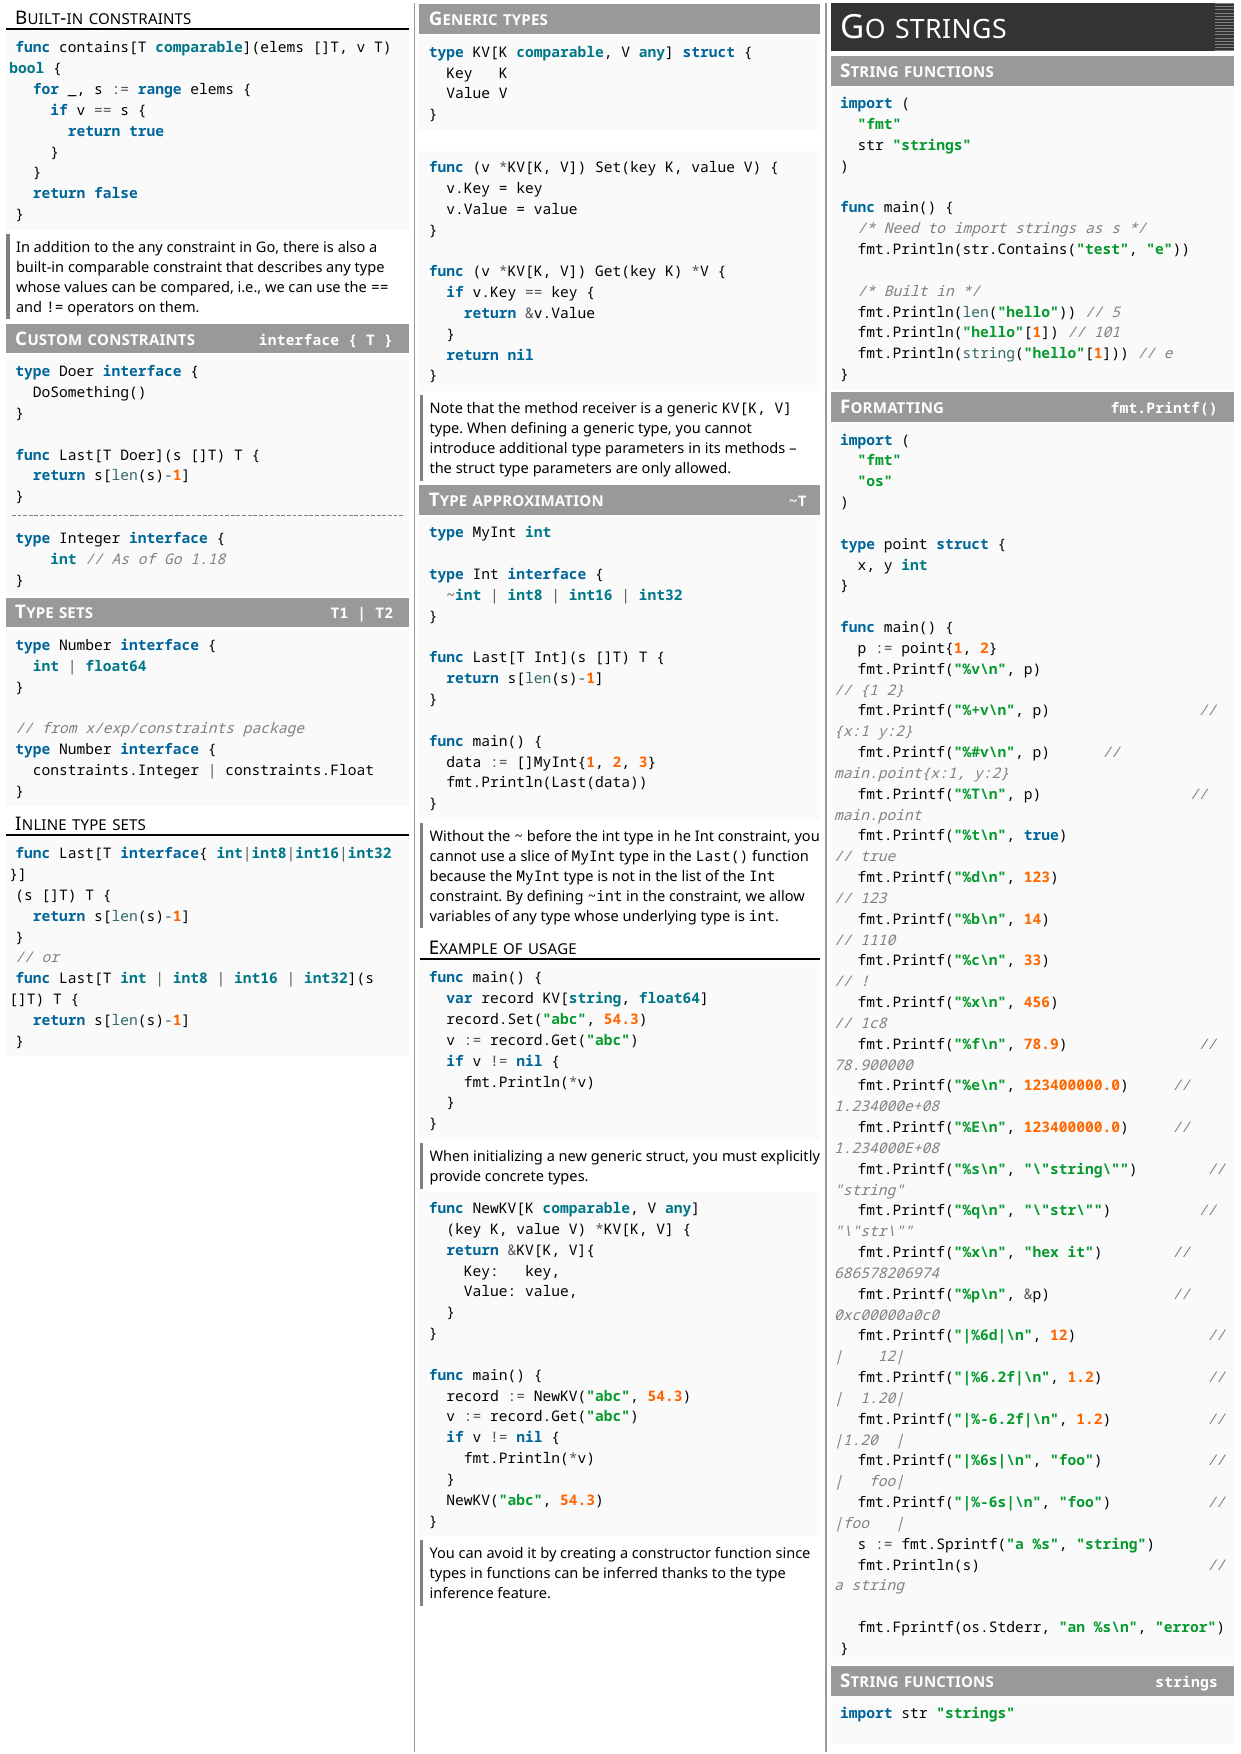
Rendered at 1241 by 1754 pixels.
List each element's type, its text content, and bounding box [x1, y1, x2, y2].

text You can avoid it by creating a constructor function since types in functions can be inferred thanks to the type inference feature. [423, 1540, 820, 1606]
text // from x/exp/constraints package [6, 712, 409, 733]
text if v != nil { [419, 1421, 820, 1442]
text fmt.Println(*v) [419, 1065, 820, 1086]
text } [6, 1024, 409, 1056]
text type Number interface { [6, 629, 409, 649]
text type Integer interface { [6, 522, 409, 542]
text fmt.Printf("%T\n", p) // main.point [831, 777, 1234, 819]
title Example of usage [419, 933, 820, 960]
text func Last[T Doer](s []T) T { [6, 438, 409, 459]
text } [6, 135, 409, 156]
text type MyInt int [419, 516, 820, 537]
text return s[len(s)-1] [419, 662, 820, 683]
text fmt.Fprintf(os.Stderr, "an %s\n", "error") [831, 1611, 1234, 1632]
text type KV[K comparable, V any] struct { [419, 36, 820, 56]
text fmt.Printf("|%6.2f|\n", 1.2) // | 1.20| [831, 1361, 1234, 1402]
text func main() { [419, 724, 820, 745]
text } [419, 213, 820, 234]
text } [831, 1632, 1234, 1663]
text Key K [419, 56, 820, 77]
text } [6, 156, 409, 177]
title Go strings [831, 3, 1234, 51]
text fmt.Printf("%p\n", &p) // 0xc00000a0c0 [831, 1277, 1234, 1319]
title String functions strings [831, 1666, 1234, 1696]
text fmt.Printf("%t\n", true) // true [831, 819, 1234, 861]
text func main() { [831, 191, 1234, 212]
text } [831, 358, 1234, 390]
text if v != nil { [419, 1044, 820, 1065]
text type Doer interface { [6, 355, 409, 376]
text fmt.Println(string("hello"[1])) // e [831, 337, 1234, 358]
text record := NewKV("abc", 54.3) [419, 1379, 820, 1400]
text /* Built in */ [831, 274, 1234, 295]
text fmt.Printf("|%-6.2f|\n", 1.2) // |1.20 | [831, 1402, 1234, 1444]
text fmt.Println(s) // a string [831, 1548, 1234, 1590]
text type Number interface { [6, 733, 409, 754]
text ) [831, 149, 1234, 170]
text } [419, 1107, 820, 1139]
text } [419, 683, 820, 704]
text data := []MyInt{1, 2, 3} [419, 745, 820, 766]
text } [831, 569, 1234, 590]
text import str "strings" [831, 1697, 1234, 1718]
text fmt.Println(len("hello")) // 5 [831, 295, 1234, 316]
text // or [6, 941, 409, 962]
text func main() { [831, 611, 1234, 632]
text record.Set("abc", 54.3) [419, 1003, 820, 1024]
text /* Need to import strings as s */ [831, 212, 1234, 233]
text DoSomething() [6, 376, 409, 397]
text When initializing a new generic struct, you must explicitly provide concrete types. [423, 1143, 820, 1189]
text return &KV[K, V]{ [419, 1233, 820, 1254]
text for _, s := range elems { [6, 73, 409, 94]
text func (v *KV[K, V]) Set(key K, value V) { [419, 151, 820, 172]
title Type approximation ~T [419, 485, 820, 515]
text } [419, 359, 820, 391]
text In addition to the any constraint in Go, there is also a built-in comparable constraint that describes any type whose values can be compared, i.e., we can use the == and != operators on them. [10, 234, 409, 319]
text Key: key, [419, 1254, 820, 1275]
text Without the ~ before the int type in he Int constraint, you cannot use a slice of MyInt type in the Last() function because the MyInt type is not in the list of the Int constraint. By defining ~int in the constraint, we allow variables of any type whose underlying type is int. [423, 823, 820, 928]
text NewKV("abc", 54.3) [419, 1483, 820, 1504]
text fmt.Printf("%c\n", 33) // ! [831, 944, 1234, 986]
text fmt.Println(Last(data)) [419, 766, 820, 787]
text fmt.Println("hello"[1]) // 101 [831, 316, 1234, 337]
text fmt.Printf("%+v\n", p) // {x:1 y:2} [831, 694, 1234, 736]
text fmt.Printf("%b\n", 14) // 1110 [831, 902, 1234, 944]
text fmt.Println(str.Contains("test", "e")) [831, 233, 1234, 254]
text } [419, 98, 820, 130]
text } [419, 1463, 820, 1483]
text fmt.Printf("%q\n", "\"str\"") // "\"str\"" [831, 1194, 1234, 1236]
text fmt.Printf("%x\n", 456) // 1c8 [831, 986, 1234, 1027]
text func Last[T Int](s []T) T { [419, 641, 820, 662]
text fmt.Printf("|%6d|\n", 12) // | 12| [831, 1319, 1234, 1361]
text import ( [831, 87, 1234, 108]
text x, y int [831, 548, 1234, 569]
text return nil [419, 338, 820, 359]
text return false [6, 177, 409, 198]
text return s[len(s)-1] [6, 1004, 409, 1024]
text type Int interface { [419, 558, 820, 579]
text type point struct { [831, 527, 1234, 548]
text v.Key = key [419, 172, 820, 192]
text func main() { [419, 961, 820, 982]
text fmt.Println(*v) [419, 1442, 820, 1463]
text s := fmt.Sprintf("a %s", "string") [831, 1527, 1234, 1548]
text fmt.Printf("%v\n", p) // {1 2} [831, 652, 1234, 694]
title Formatting fmt.Printf() [831, 392, 1234, 422]
title Built-in constraints [6, 3, 409, 28]
text fmt.Printf("%f\n", 78.9) // 78.900000 [831, 1027, 1234, 1069]
title Type sets T1 | T2 [6, 598, 409, 627]
text "fmt" [831, 444, 1234, 465]
text func Last[T interface{ int|int8|int16|int32 }] [6, 837, 409, 879]
text fmt.Printf("|%6s|\n", "foo") // | foo| [831, 1444, 1234, 1486]
text } [419, 599, 820, 620]
text fmt.Printf("%#v\n", p) // main.point{x:1, y:2} [831, 736, 1234, 777]
text ~int | int8 | int16 | int32 [419, 579, 820, 599]
text return s[len(s)-1] [6, 899, 409, 920]
text } [6, 397, 409, 417]
text } [419, 1317, 820, 1338]
text (key K, value V) *KV[K, V] { [419, 1213, 820, 1233]
text fmt.Printf("%x\n", "hex it") // 686578206974 [831, 1236, 1234, 1277]
text return &v.Value [419, 297, 820, 317]
text func contains[T comparable](elems []T, v T) bool { [6, 31, 409, 73]
text int // As of Go 1.18 [6, 542, 409, 563]
text v := record.Get("abc") [419, 1400, 820, 1421]
text fmt.Printf("%e\n", 123400000.0) // 1.234000e+08 [831, 1069, 1234, 1111]
text } [6, 920, 409, 941]
text var record KV[string, float64] [419, 982, 820, 1003]
title String functions [831, 56, 1234, 86]
text } [419, 317, 820, 338]
text v := record.Get("abc") [419, 1024, 820, 1044]
text return true [6, 114, 409, 135]
text } [6, 563, 409, 595]
text v.Value = value [419, 192, 820, 213]
text func main() { [419, 1358, 820, 1379]
text import ( [831, 423, 1234, 444]
text fmt.Printf("%E\n", 123400000.0) // 1.234000E+08 [831, 1111, 1234, 1152]
title Inline type sets [6, 809, 409, 834]
text str "strings" [831, 129, 1234, 149]
text fmt.Printf("%s\n", "\"string\"") // "string" [831, 1152, 1234, 1194]
text } [419, 1086, 820, 1107]
text Value: value, [419, 1275, 820, 1296]
text ) [831, 486, 1234, 507]
text fmt.Printf("%d\n", 123) // 123 [831, 861, 1234, 902]
text func Last[T int | int8 | int16 | int32](s []T) T { [6, 962, 409, 1004]
text Value V [419, 77, 820, 98]
text "os" [831, 465, 1234, 486]
text } [419, 1504, 820, 1536]
text } [6, 670, 409, 691]
text p := point{1, 2} [831, 632, 1234, 652]
text return s[len(s)-1] [6, 459, 409, 480]
text "fmt" [831, 108, 1234, 129]
text int | float64 [6, 649, 409, 670]
text constraints.Integer | constraints.Float [6, 754, 409, 774]
text } [419, 1296, 820, 1317]
text (s []T) T { [6, 879, 409, 899]
text fmt.Printf("|%-6s|\n", "foo") // |foo | [831, 1486, 1234, 1527]
title Custom constraints interface { T } [6, 324, 409, 353]
text func NewKV[K comparable, V any] [419, 1192, 820, 1213]
text } [419, 787, 820, 819]
text } [6, 198, 409, 230]
text } [6, 480, 409, 501]
text Note that the method receiver is a generic KV[K, V] type. When defining a generic type, you cannot introduce additional type parameters in its methods – the struct type parameters are only allowed. [423, 395, 820, 481]
text if v.Key == key { [419, 276, 820, 297]
text if v == s { [6, 94, 409, 114]
title Generic types [419, 4, 820, 34]
text } [6, 774, 409, 806]
text func (v *KV[K, V]) Get(key K) *V { [419, 255, 820, 276]
